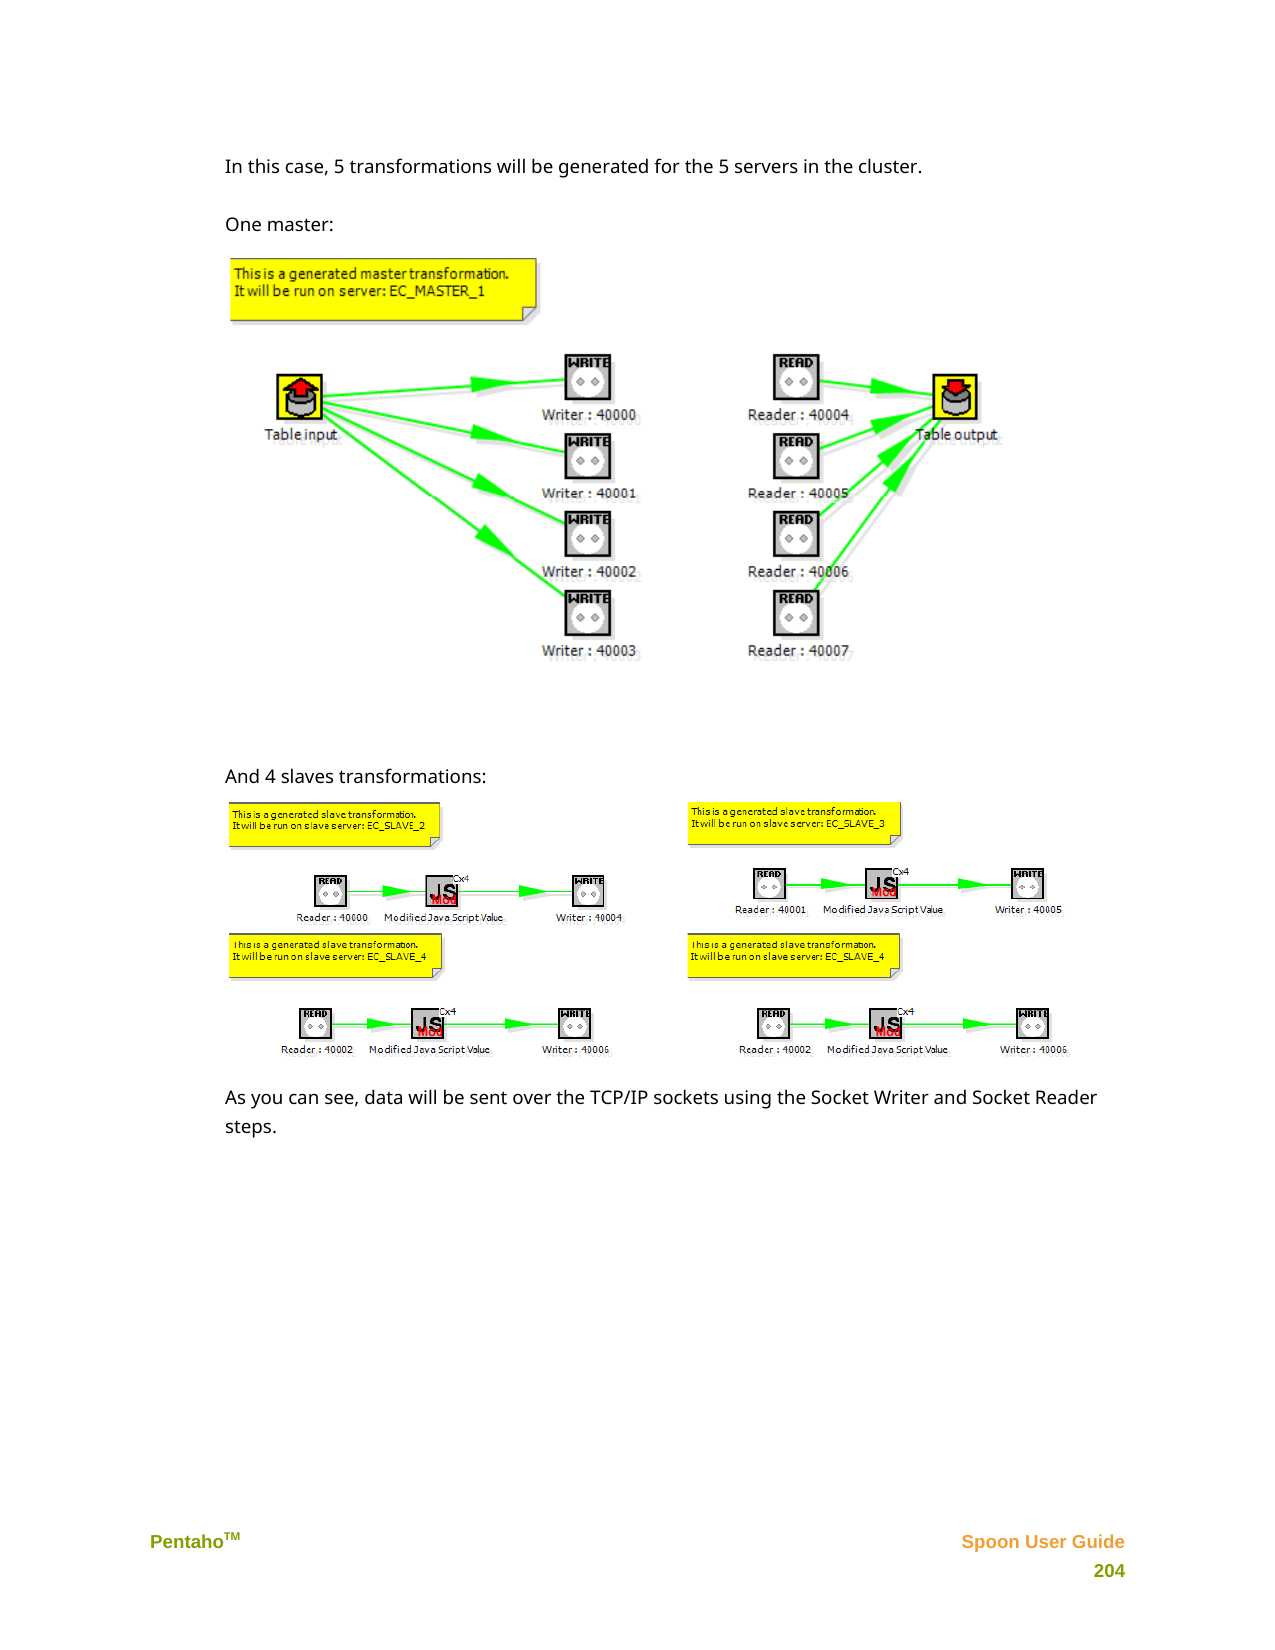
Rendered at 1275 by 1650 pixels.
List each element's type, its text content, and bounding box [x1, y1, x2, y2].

text As you can see, data will be sent over the TCP/IP sockets using the Socket Writer and Socket Reader steps. [225, 1081, 1125, 1139]
text And 4 slaves transformations: [225, 760, 1125, 789]
text In this case, 5 transformations will be generated for the 5 servers in the cluster. [225, 150, 1125, 179]
text One master: [225, 208, 1125, 237]
